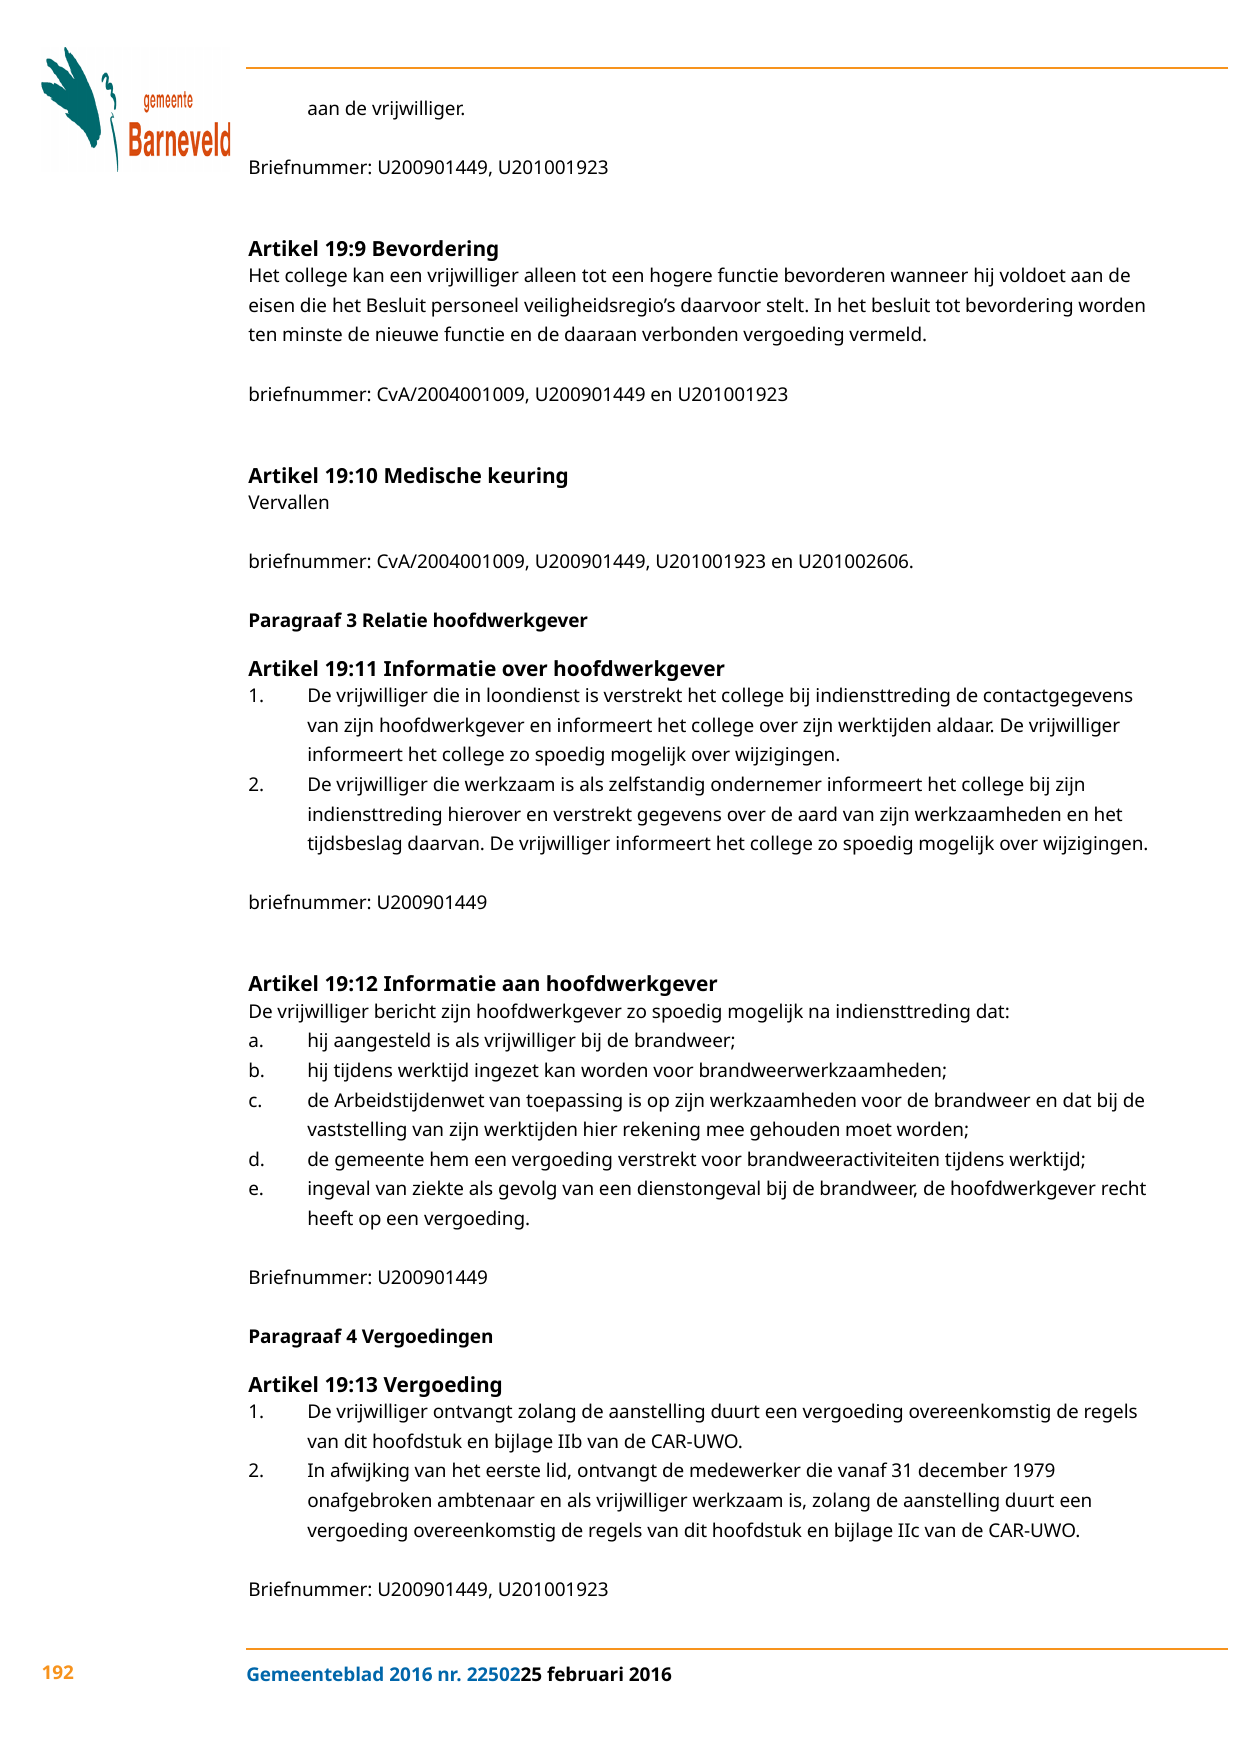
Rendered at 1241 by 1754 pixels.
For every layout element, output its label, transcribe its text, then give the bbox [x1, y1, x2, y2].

text Het college kan een vrijwilliger alleen tot een hogere functie bevorderen wanneer hij voldoet aan de eisen die het Besluit personeel veiligheidsregio’s daarvoor stelt. In het besluit tot bevordering worden ten minste de nieuwe functie en de daaraan verbonden vergoeding vermeld. [248, 262, 1152, 347]
text Artikel 19:11 Informatie over hoofdwerkgever [248, 654, 1152, 682]
text Briefnummer: U200901449, U201001923 [248, 1576, 1152, 1602]
text Artikel 19:13 Vergoeding [248, 1370, 1152, 1398]
text Artikel 19:12 Informatie aan hoofdwerkgever [248, 969, 1152, 998]
text Artikel 19:10 Medische keuring [248, 461, 1152, 489]
list ingeval van ziekte als gevolg van een dienstongeval bij de brandweer, de hoofdwerkgever recht heeft op een vergoeding. [248, 1176, 1152, 1231]
text Artikel 19:9 Bevordering [248, 234, 1152, 262]
text briefnummer: CvA/2004001009, U200901449, U201001923 en U201002606. [248, 548, 1152, 574]
text briefnummer: U200901449 [248, 889, 1152, 915]
list hij aangesteld is als vrijwilliger bij de brandweer; [248, 1028, 1152, 1053]
list De vrijwilliger ontvangt zolang de aanstelling duurt een vergoeding overeenkomstig de regels van dit hoofdstuk en bijlage IIb van de CAR-UWO. [248, 1398, 1152, 1454]
text Briefnummer: U200901449 [248, 1264, 1152, 1290]
list De vrijwilliger die werkzaam is als zelfstandig ondernemer informeert het college bij zijn indiensttreding hierover en verstrekt gegevens over de aard van zijn werkzaamheden en het tijdsbeslag daarvan. De vrijwilliger informeert het college zo spoedig mogelijk over wijzigingen. [248, 771, 1152, 856]
text briefnummer: CvA/2004001009, U200901449 en U201001923 [248, 381, 1152, 406]
text Briefnummer: U200901449, U201001923 [248, 154, 1152, 180]
list hij tijdens werktijd ingezet kan worden voor brandweerwerkzaamheden; [248, 1057, 1152, 1083]
text De vrijwilliger bericht zijn hoofdwerkgever zo spoedig mogelijk na indiensttreding dat: [248, 998, 1152, 1024]
list In afwijking van het eerste lid, ontvangt de medewerker die vanaf 31 december 1979 onafgebroken ambtenaar en als vrijwilliger werkzaam is, zolang de aanstelling duurt een vergoeding overeenkomstig de regels van dit hoofdstuk en bijlage IIc van de CAR-UWO. [248, 1458, 1152, 1542]
text Paragraaf 3 Relatie hoofdwerkgever [248, 607, 1152, 633]
list De vrijwilliger die in loondienst is verstrekt het college bij indiensttreding de contactgegevens van zijn hoofdwerkgever en informeert het college over zijn werktijden aldaar. De vrijwilliger informeert het college zo spoedig mogelijk over wijzigingen. [248, 682, 1152, 767]
list de Arbeidstijdenwet van toepassing is op zijn werkzaamheden voor de brandweer en dat bij de vaststelling van zijn werktijden hier rekening mee gehouden moet worden; [248, 1087, 1152, 1142]
list aan de vrijwilliger. [248, 95, 1152, 121]
text Vervallen [248, 489, 1152, 515]
list de gemeente hem een vergoeding verstrekt voor brandweeractiviteiten tijdens werktijd; [248, 1146, 1152, 1172]
text Paragraaf 4 Vergoedingen [248, 1323, 1152, 1349]
picture [41, 47, 231, 172]
